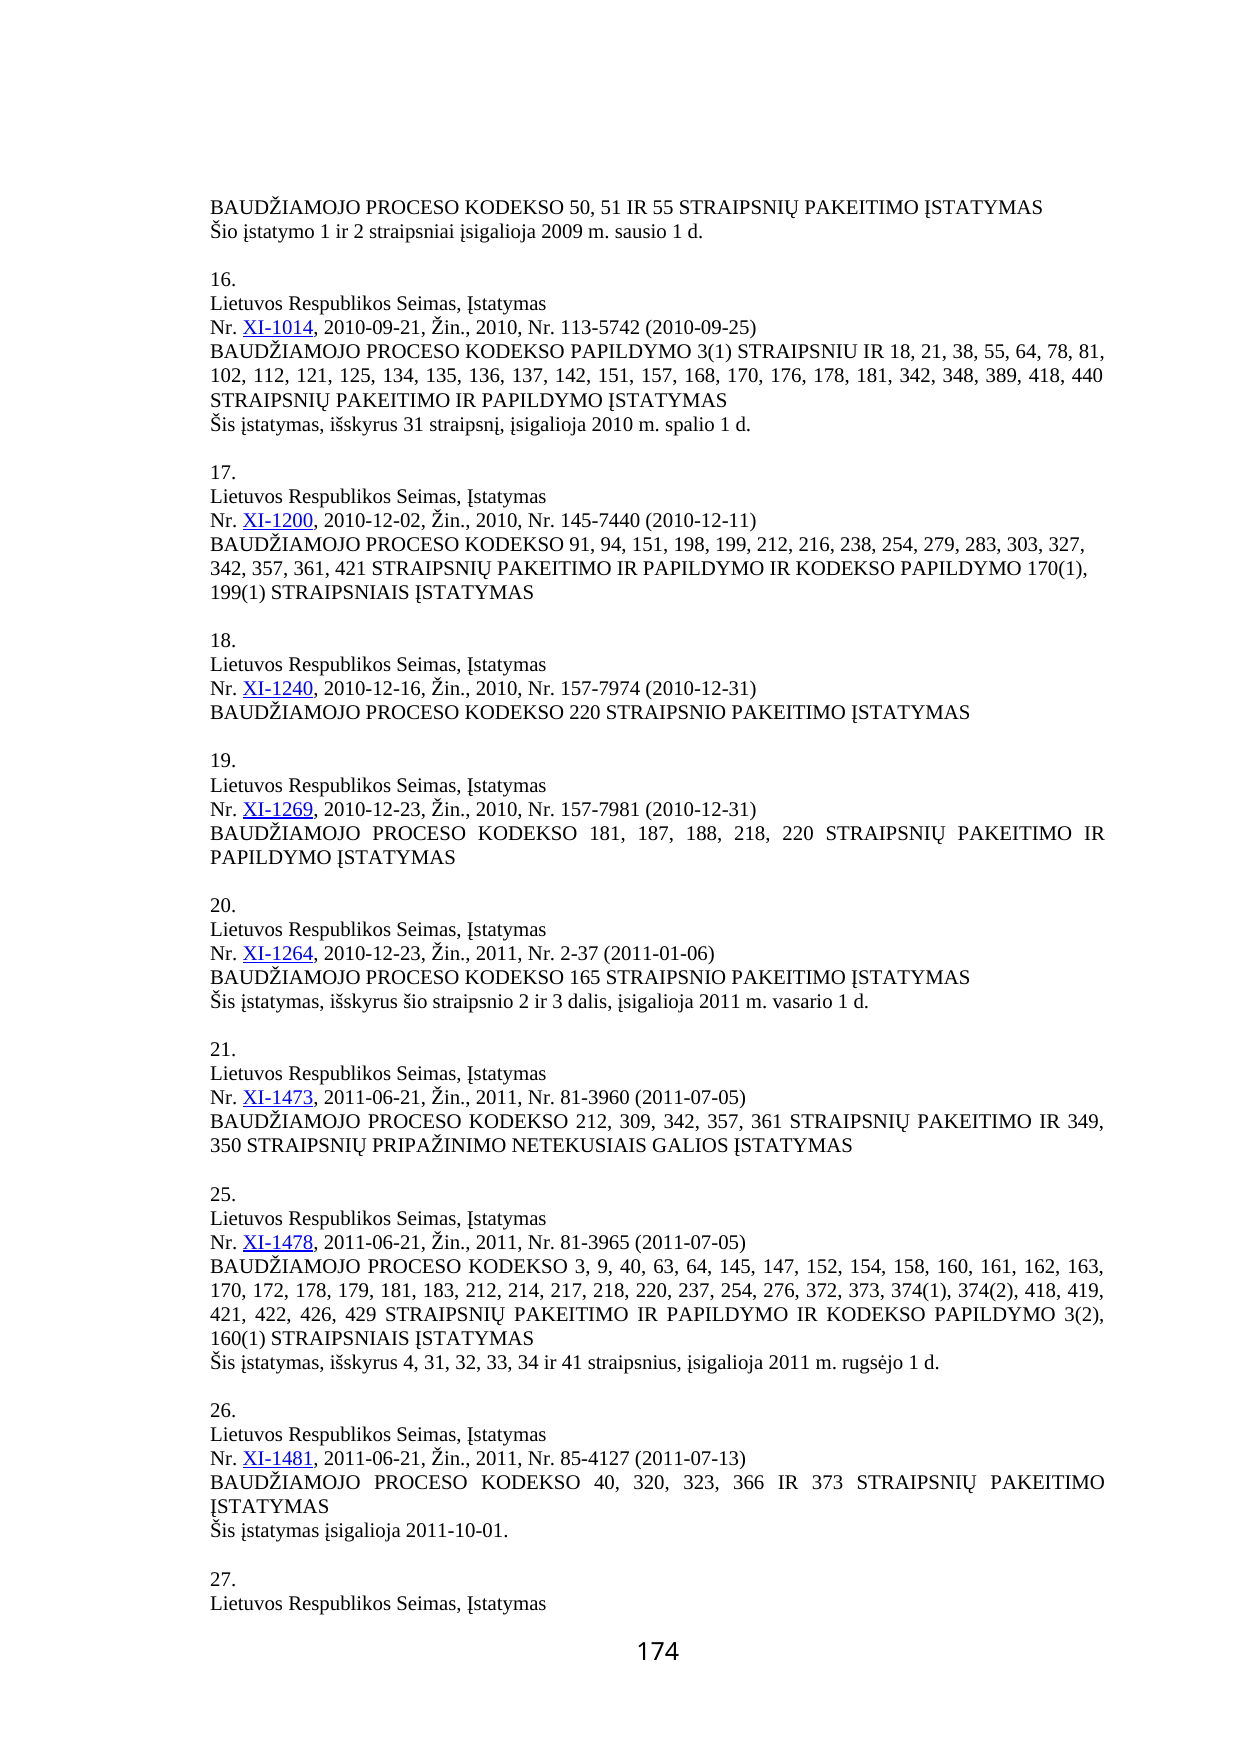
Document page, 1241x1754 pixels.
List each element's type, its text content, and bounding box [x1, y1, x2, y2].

text Nr. XI-1481, 2011-06-21, Žin., 2011, Nr. 85-4127 (2011-07-13) [210, 1446, 1106, 1470]
text Lietuvos Respublikos Seimas, Įstatymas [210, 917, 1106, 941]
text Nr. XI-1014, 2010-09-21, Žin., 2010, Nr. 113-5742 (2010-09-25) [210, 315, 1106, 339]
text Lietuvos Respublikos Seimas, Įstatymas [210, 1422, 1106, 1446]
text BAUDŽIAMOJO PROCESO KODEKSO 220 STRAIPSNIO PAKEITIMO ĮSTATYMAS [210, 700, 1106, 724]
text 19. [210, 748, 1106, 772]
text Lietuvos Respublikos Seimas, Įstatymas [210, 291, 1106, 315]
text 26. [210, 1398, 1106, 1422]
text Šis įstatymas, išskyrus 4, 31, 32, 33, 34 ir 41 straipsnius, įsigalioja 2011 m. rugsėjo 1 d. [210, 1350, 1106, 1374]
text 18. [210, 628, 1106, 652]
text Nr. XI-1478, 2011-06-21, Žin., 2011, Nr. 81-3965 (2011-07-05) [210, 1230, 1106, 1254]
text Nr. XI-1240, 2010-12-16, Žin., 2010, Nr. 157-7974 (2010-12-31) [210, 676, 1106, 700]
text Šio įstatymo 1 ir 2 straipsniai įsigalioja 2009 m. sausio 1 d. [210, 219, 1106, 243]
text 20. [210, 893, 1106, 917]
text 16. [210, 267, 1106, 291]
text 21. [210, 1037, 1106, 1061]
text BAUDŽIAMOJO PROCESO KODEKSO 40, 320, 323, 366 IR 373 STRAIPSNIŲ PAKEITIMO ĮSTATYMAS [210, 1470, 1106, 1518]
text Šis įstatymas įsigalioja 2011-10-01. [210, 1518, 1106, 1542]
text BAUDŽIAMOJO PROCESO KODEKSO 165 STRAIPSNIO PAKEITIMO ĮSTATYMAS [210, 965, 1106, 989]
text Nr. XI-1264, 2010-12-23, Žin., 2011, Nr. 2-37 (2011-01-06) [210, 941, 1106, 965]
text BAUDŽIAMOJO PROCESO KODEKSO 91, 94, 151, 198, 199, 212, 216, 238, 254, 279, 283, 303, 327, 342, 357, 361, 421 STRAIPSNIŲ PAKEITIMO IR PAPILDYMO IR KODEKSO PAPILDYMO 170(1), 199(1) STRAIPSNIAIS ĮSTATYMAS [210, 532, 1106, 604]
text Lietuvos Respublikos Seimas, Įstatymas [210, 772, 1106, 797]
text BAUDŽIAMOJO PROCESO KODEKSO 212, 309, 342, 357, 361 STRAIPSNIŲ PAKEITIMO IR 349, 350 STRAIPSNIŲ PRIPAŽINIMO NETEKUSIAIS GALIOS ĮSTATYMAS [210, 1109, 1106, 1157]
text Lietuvos Respublikos Seimas, Įstatymas [210, 1061, 1106, 1085]
text Lietuvos Respublikos Seimas, Įstatymas [210, 484, 1106, 508]
text Nr. XI-1473, 2011-06-21, Žin., 2011, Nr. 81-3960 (2011-07-05) [210, 1085, 1106, 1109]
text BAUDŽIAMOJO PROCESO KODEKSO 3, 9, 40, 63, 64, 145, 147, 152, 154, 158, 160, 161, 162, 163, 170, 172, 178, 179, 181, 183, 212, 214, 217, 218, 220, 237, 254, 276, 372, 373, 374(1), 374(2), 418, 419, 421, 422, 426, 429 STRAIPSNIŲ PAKEITIMO IR PAPILDYMO IR KODEKSO PAPILDYMO 3(2), 160(1) STRAIPSNIAIS ĮSTATYMAS [210, 1254, 1106, 1350]
text BAUDŽIAMOJO PROCESO KODEKSO 50, 51 IR 55 STRAIPSNIŲ PAKEITIMO ĮSTATYMAS [210, 195, 1106, 219]
text BAUDŽIAMOJO PROCESO KODEKSO 181, 187, 188, 218, 220 STRAIPSNIŲ PAKEITIMO IR PAPILDYMO ĮSTATYMAS [210, 821, 1106, 869]
text BAUDŽIAMOJO PROCESO KODEKSO PAPILDYMO 3(1) STRAIPSNIU IR 18, 21, 38, 55, 64, 78, 81, 102, 112, 121, 125, 134, 135, 136, 137, 142, 151, 157, 168, 170, 176, 178, 181, 342, 348, 389, 418, 440 STRAIPSNIŲ PAKEITIMO IR PAPILDYMO ĮSTATYMAS [210, 339, 1106, 412]
text Lietuvos Respublikos Seimas, Įstatymas [210, 652, 1106, 676]
text Nr. XI-1200, 2010-12-02, Žin., 2010, Nr. 145-7440 (2010-12-11) [210, 508, 1106, 532]
text 25. [210, 1182, 1106, 1206]
text Šis įstatymas, išskyrus 31 straipsnį, įsigalioja 2010 m. spalio 1 d. [210, 412, 1106, 436]
text Nr. XI-1269, 2010-12-23, Žin., 2010, Nr. 157-7981 (2010-12-31) [210, 797, 1106, 821]
text Lietuvos Respublikos Seimas, Įstatymas [210, 1591, 1106, 1615]
text 27. [210, 1567, 1106, 1591]
text Lietuvos Respublikos Seimas, Įstatymas [210, 1206, 1106, 1230]
text Šis įstatymas, išskyrus šio straipsnio 2 ir 3 dalis, įsigalioja 2011 m. vasario 1 d. [210, 989, 1106, 1013]
text 17. [210, 460, 1106, 484]
